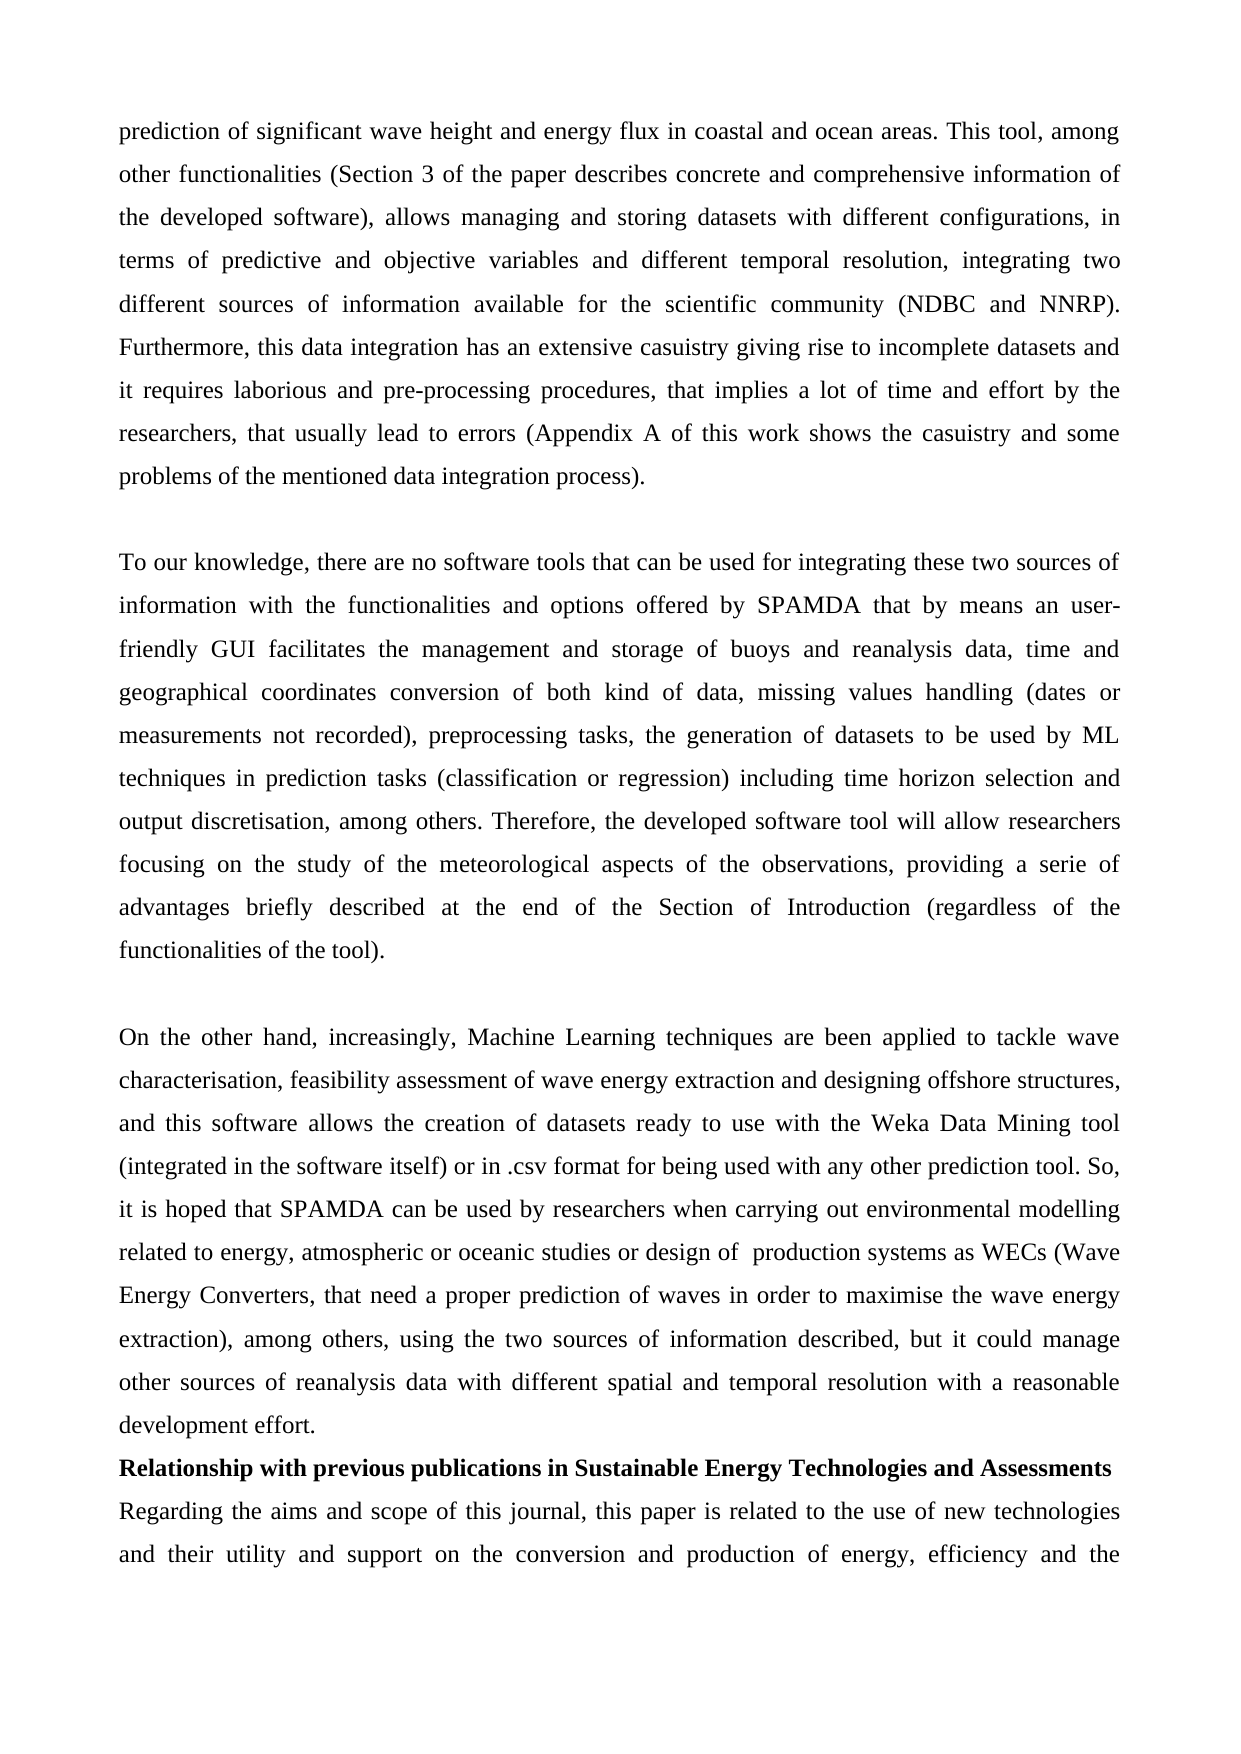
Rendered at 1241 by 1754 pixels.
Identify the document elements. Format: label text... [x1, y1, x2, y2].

text prediction of significant wave height and energy flux in coastal and ocean areas. This tool, among other functionalities (Section 3 of the paper describes concrete and comprehensive information of the developed software), allows managing and storing datasets with different configurations, in terms of predictive and objective variables and different temporal resolution, integrating two different sources of information available for the scientific community (NDBC and NNRP). Furthermore, this data integration has an extensive casuistry giving rise to incomplete datasets and it requires laborious and pre-processing procedures, that implies a lot of time and effort by the researchers, that usually lead to errors (Appendix A of this work shows the casuistry and some problems of the mentioned data integration process). [119, 116, 1121, 490]
text On the other hand, increasingly, Machine Learning techniques are been applied to tackle wave characterisation, feasibility assessment of wave energy extraction and designing offshore structures, and this software allows the creation of datasets ready to use with the Weka Data Mining tool (integrated in the software itself) or in .csv format for being used with any other prediction tool. So, it is hoped that SPAMDA can be used by researchers when carrying out environmental modelling related to energy, atmospheric or oceanic studies or design of production systems as WECs (Wave Energy Converters, that need a proper prediction of waves in order to maximise the wave energy extraction), among others, using the two sources of information described, but it could manage other sources of reanalysis data with different spatial and temporal resolution with a reasonable development effort. [119, 1022, 1121, 1439]
text To our knowledge, there are no software tools that can be used for integrating these two sources of information with the functionalities and options offered by SPAMDA that by means an user-friendly GUI facilitates the management and storage of buoys and reanalysis data, time and geographical coordinates conversion of both kind of data, missing values handling (dates or measurements not recorded), preprocessing tasks, the generation of datasets to be used by ML techniques in prediction tasks (classification or regression) including time horizon selection and output discretisation, among others. Therefore, the developed software tool will allow researchers focusing on the study of the meteorological aspects of the observations, providing a serie of advantages briefly described at the end of the Section of Introduction (regardless of the functionalities of the tool). [119, 547, 1121, 964]
text Regarding the aims and scope of this journal, this paper is related to the use of new technologies and their utility and support on the conversion and production of energy, efficiency and the [119, 1496, 1121, 1568]
text Relationship with previous publications in Sustainable Energy Technologies and Assessments [119, 1453, 1121, 1482]
